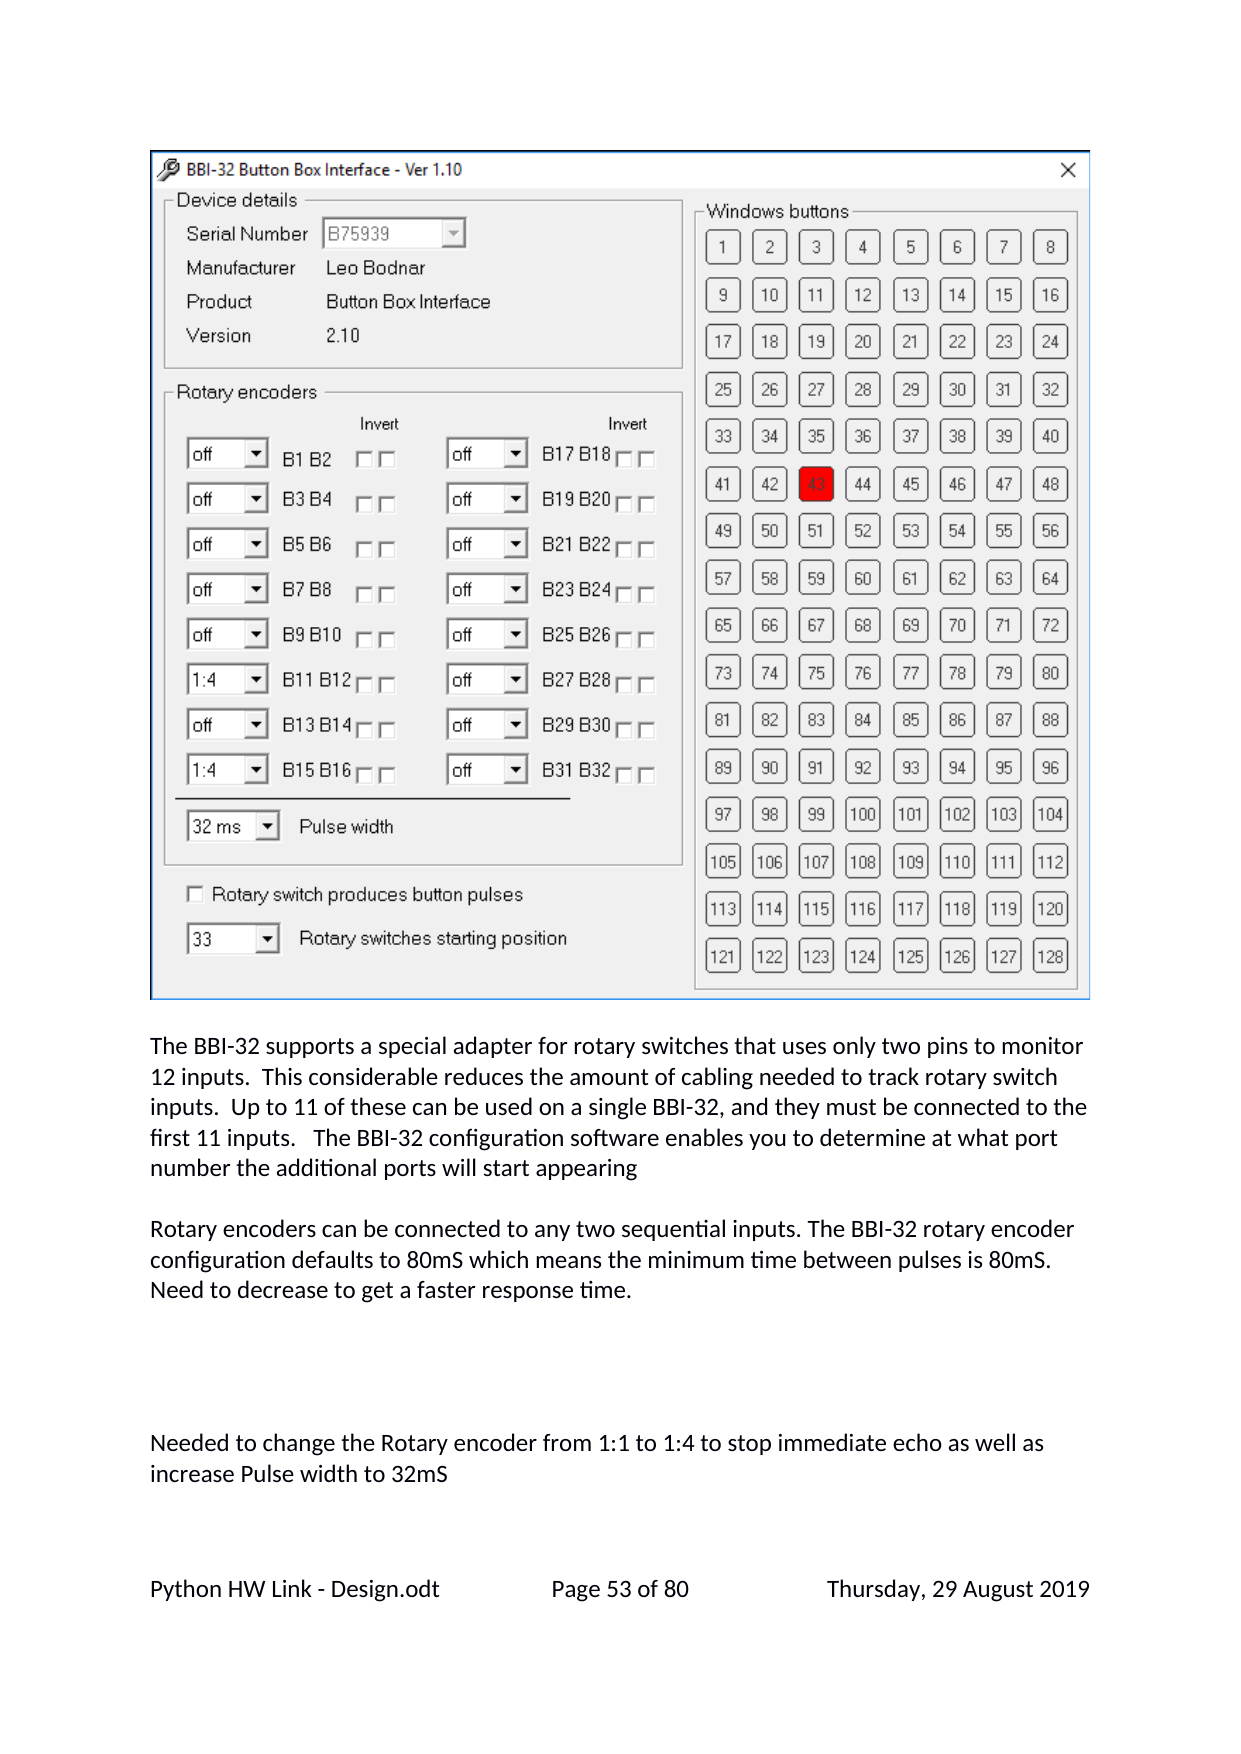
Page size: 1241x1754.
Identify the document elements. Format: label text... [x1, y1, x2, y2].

text Needed to change the Rotary encoder from 1:1 to 1:4 to stop immediate echo as well as increase Pulse width to 32mS [150, 1427, 1090, 1488]
text The BBI-32 supports a special adapter for rotary switches that uses only two pins to monitor 12 inputs. This considerable reduces the amount of cabling needed to track rotary switch inputs. Up to 11 of these can be used on a single BBI-32, and they must be connected to the first 11 inputs. The BBI-32 configuration software enables you to determine at what port number the additional ports will start appearing [150, 1031, 1090, 1183]
picture [150, 150, 1091, 1000]
text Rotary encoders can be connected to any two sequential inputs. The BBI-32 rotary encoder configuration defaults to 80mS which means the minimum time between pulses is 80mS. Need to decrease to get a faster response time. [150, 1214, 1090, 1305]
